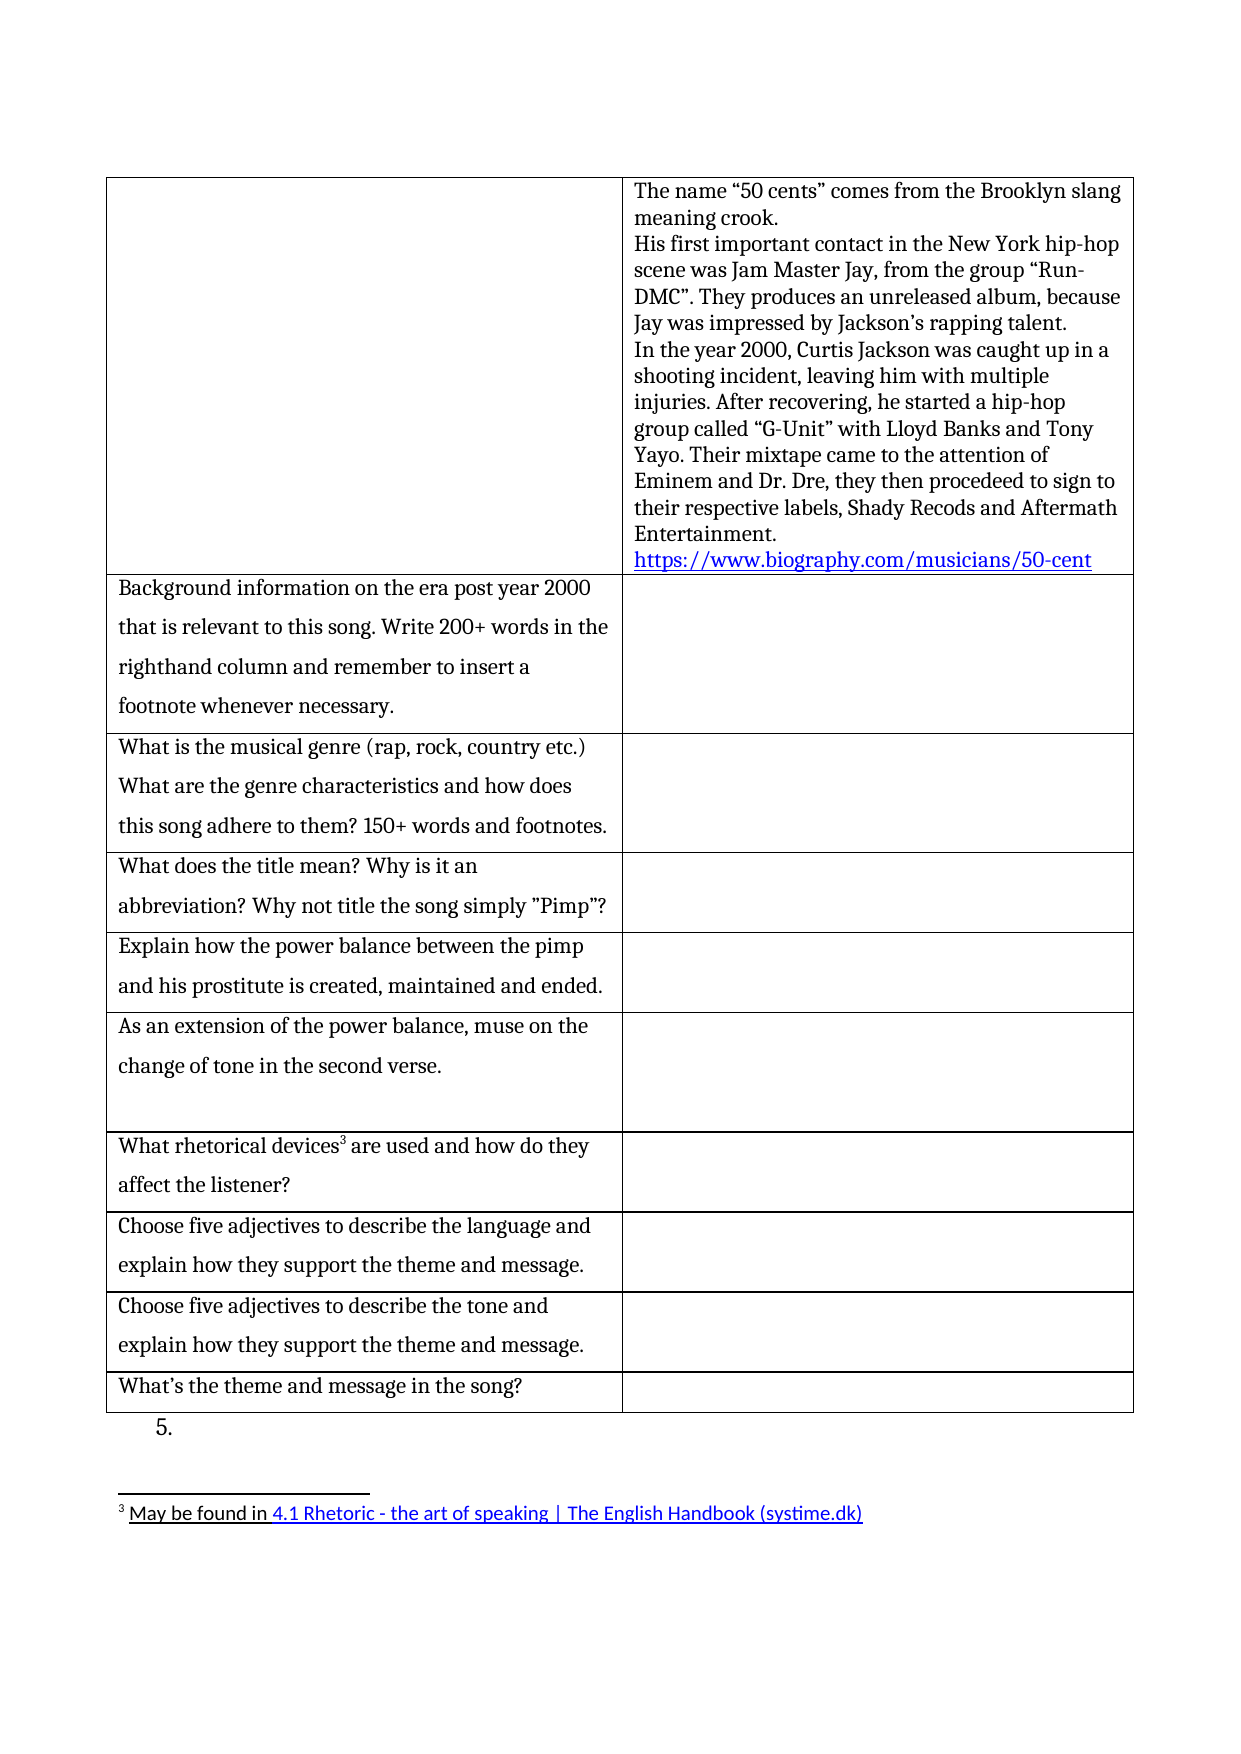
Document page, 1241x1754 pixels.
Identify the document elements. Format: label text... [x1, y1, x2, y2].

table_cell [623, 1213, 1133, 1291]
table_header [107, 178, 622, 573]
table_cell [623, 1013, 1133, 1131]
table_cell [623, 853, 1133, 932]
table_cell [623, 1293, 1133, 1371]
table_cell As an extension of the power balance, muse on the change of tone in the second verse. [107, 1013, 622, 1131]
table_cell What does the title mean? Why is it an abbreviation? Why not title the song simply ”Pimp”? [107, 853, 622, 932]
table_cell Choose five adjectives to describe the tone and explain how they support the theme and message. [107, 1293, 622, 1371]
table_cell [623, 734, 1133, 852]
table_cell [623, 1373, 1133, 1412]
table_cell [623, 1133, 1133, 1211]
table_cell What’s the theme and message in the song? [107, 1373, 622, 1412]
table_cell Background information on the era post year 2000 that is relevant to this song. Write 200+ words in the righthand column and remember to insert a footnote whenever necessary. [107, 575, 622, 732]
table_cell Choose five adjectives to describe the language and explain how they support the theme and message. [107, 1213, 622, 1291]
table_cell What rhetorical devices are used and how do they affect the listener? [107, 1133, 622, 1211]
table_header The name “50 cents” comes from the Brooklyn slang meaning crook. His first important contact in the New York hip-hop scene was Jam Master Jay, from the group “Run-DMC”. They produces an unreleased album, because Jay was impressed by Jackson’s rapping talent. In the year 2000, Curtis Jackson was caught up in a shooting incident, leaving him with multiple injuries. After recovering, he started a hip-hop group called “G-Unit” with Lloyd Banks and Tony Yayo. Their mixtape came to the attention of Eminem and Dr. Dre, they then procedeed to sign to their respective labels, Shady Recods and Aftermath Entertainment. https://www.biography.com/musicians/50-cent [623, 178, 1133, 573]
table_cell Explain how the power balance between the pimp and his prostitute is created, maintained and ended. [107, 933, 622, 1012]
table_cell [623, 933, 1133, 1012]
table_cell What is the musical genre (rap, rock, country etc.) What are the genre characteristics and how does this song adhere to them? 150+ words and footnotes. [107, 734, 622, 852]
table_cell [623, 575, 1133, 732]
